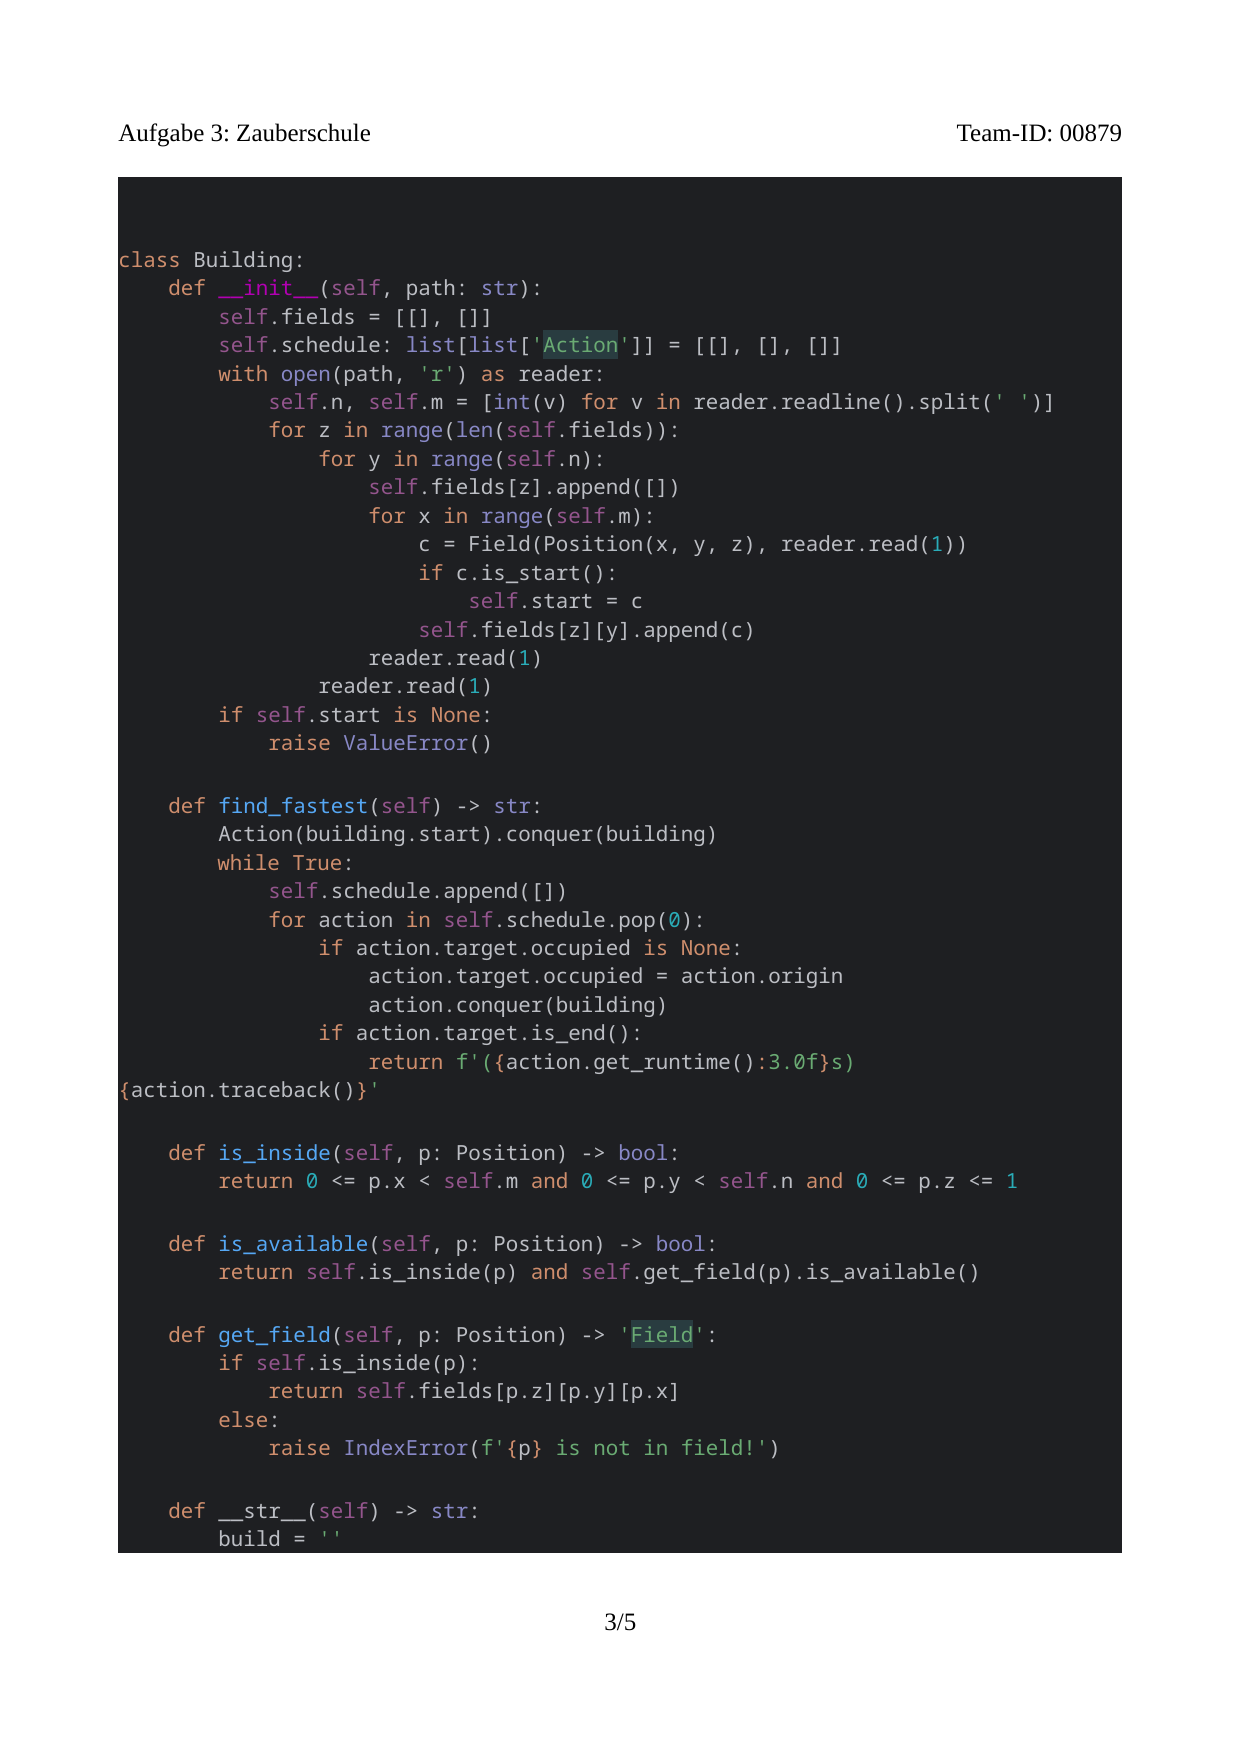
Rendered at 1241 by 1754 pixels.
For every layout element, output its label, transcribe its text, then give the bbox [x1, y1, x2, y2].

text class Building: def __init__(self, path: str): self.fields = [[], []] self.schedule: list[list['Action']] = [[], [], []] with open(path, 'r') as reader: self.n, self.m = [int(v) for v in reader.readline().split(' ')] for z in range(len(self.fields)): for y in range(self.n): self.fields[z].append([]) for x in range(self.m): c = Field(Position(x, y, z), reader.read(1)) if c.is_start(): self.start = c self.fields[z][y].append(c) reader.read(1) reader.read(1) if self.start is None: raise ValueError() def find_fastest(self) -> str: Action(building.start).conquer(building) while True: self.schedule.append([]) for action in self.schedule.pop(0): if action.target.occupied is None: action.target.occupied = action.origin action.conquer(building) if action.target.is_end(): return f'({action.get_runtime():3.0f}s) {action.traceback()}' def is_inside(self, p: Position) -> bool: return 0 <= p.x < self.m and 0 <= p.y < self.n and 0 <= p.z <= 1 def is_available(self, p: Position) -> bool: return self.is_inside(p) and self.get_field(p).is_available() def get_field(self, p: Position) -> 'Field': if self.is_inside(p): return self.fields[p.z][p.y][p.x] else: raise IndexError(f'{p} is not in field!') def __str__(self) -> str: build = '' [118, 177, 1122, 1553]
